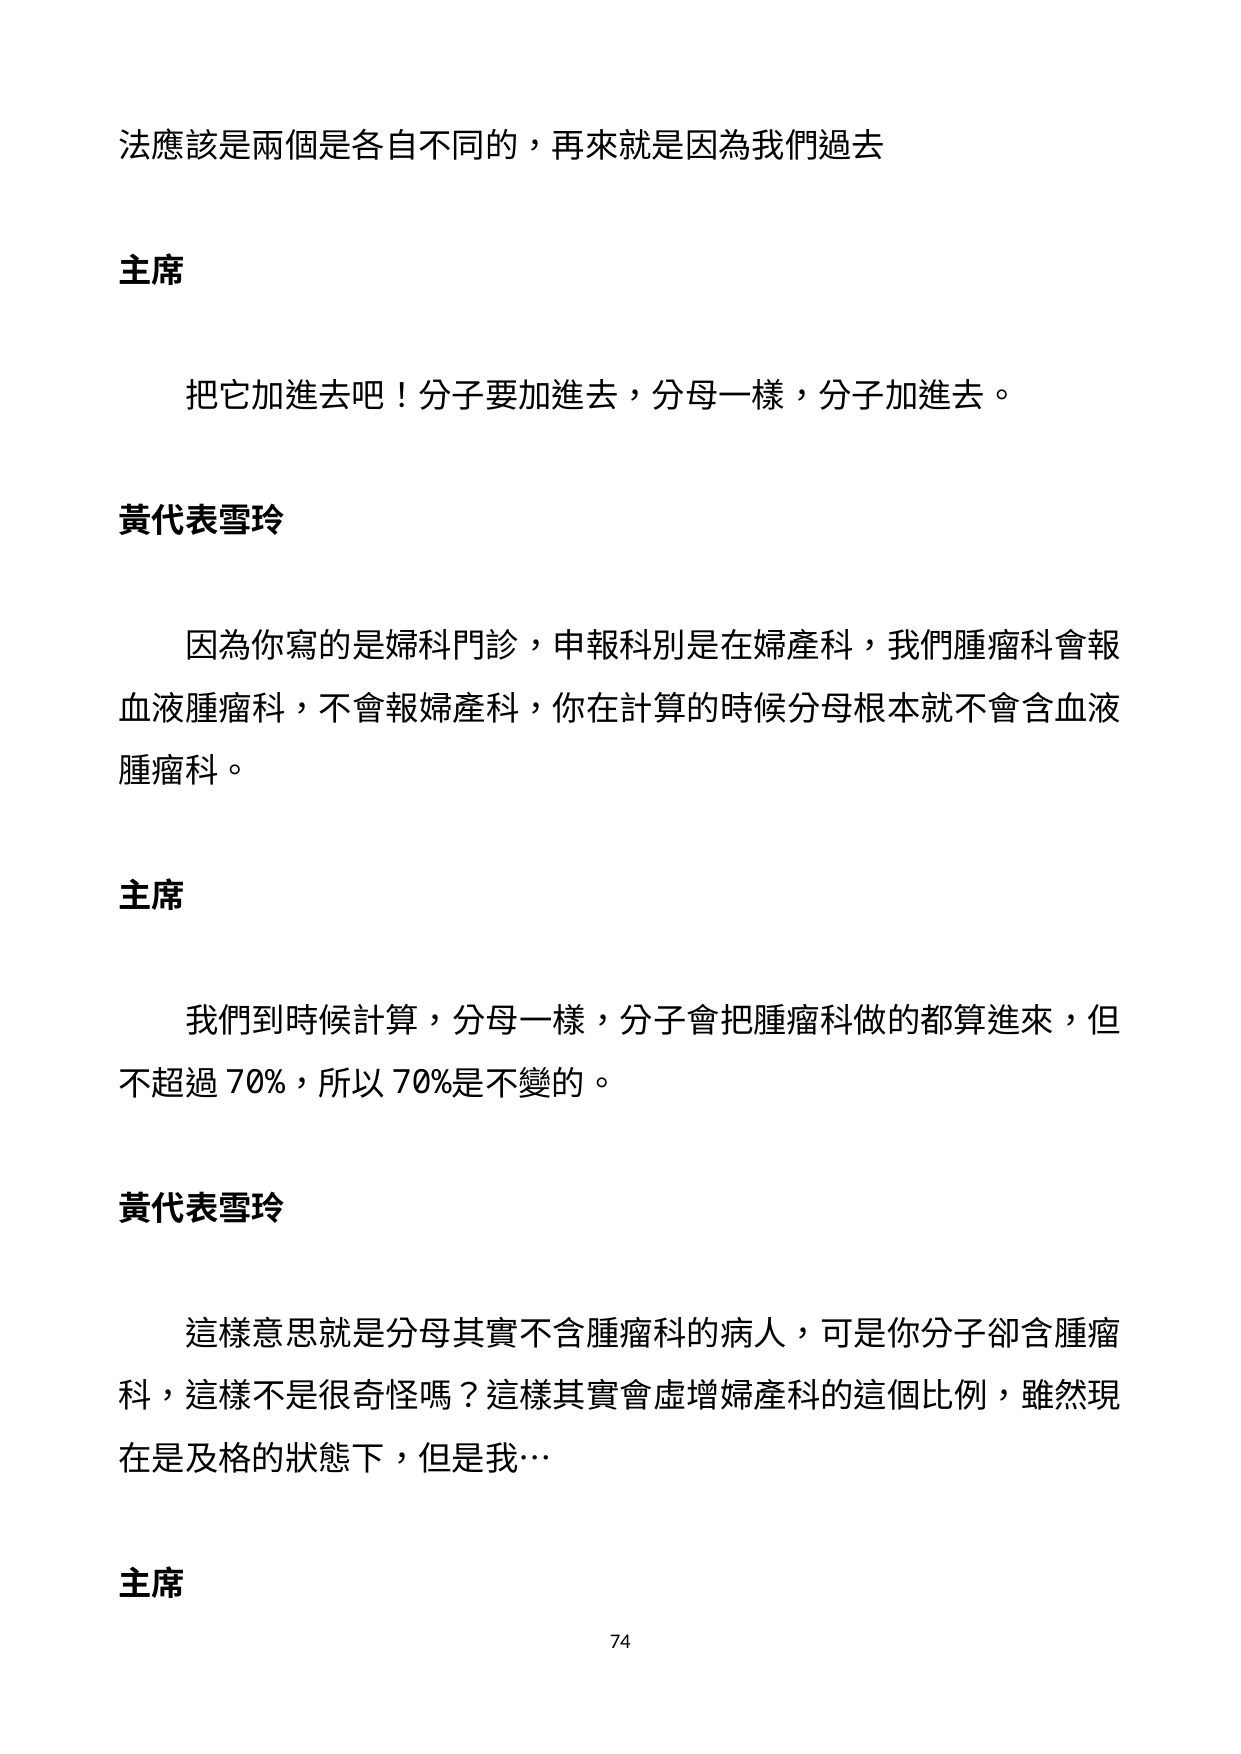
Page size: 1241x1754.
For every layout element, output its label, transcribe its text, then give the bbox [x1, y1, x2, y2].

text 把它加進去吧！分子要加進去，分母一樣，分子加進去。 [118, 352, 1122, 414]
text 黃代表雪玲 [118, 477, 1122, 539]
text 這樣意思就是分母其實不含腫瘤科的病人，可是你分子卻含腫瘤科，這樣不是很奇怪嗎？這樣其實會虛增婦產科的這個比例，雖然現在是及格的狀態下，但是我… [118, 1289, 1122, 1477]
text 主席 [118, 227, 1122, 289]
text 我們到時候計算，分母一樣，分子會把腫瘤科做的都算進來，但不超過70%，所以70%是不變的。 [118, 977, 1122, 1102]
text 法應該是兩個是各自不同的，再來就是因為我們過去 [118, 102, 1122, 164]
text 黃代表雪玲 [118, 1164, 1122, 1227]
text 因為你寫的是婦科門診，申報科別是在婦產科，我們腫瘤科會報血液腫瘤科，不會報婦產科，你在計算的時候分母根本就不會含血液腫瘤科。 [118, 602, 1122, 789]
text 主席 [118, 852, 1122, 914]
text 主席 [118, 1539, 1122, 1602]
